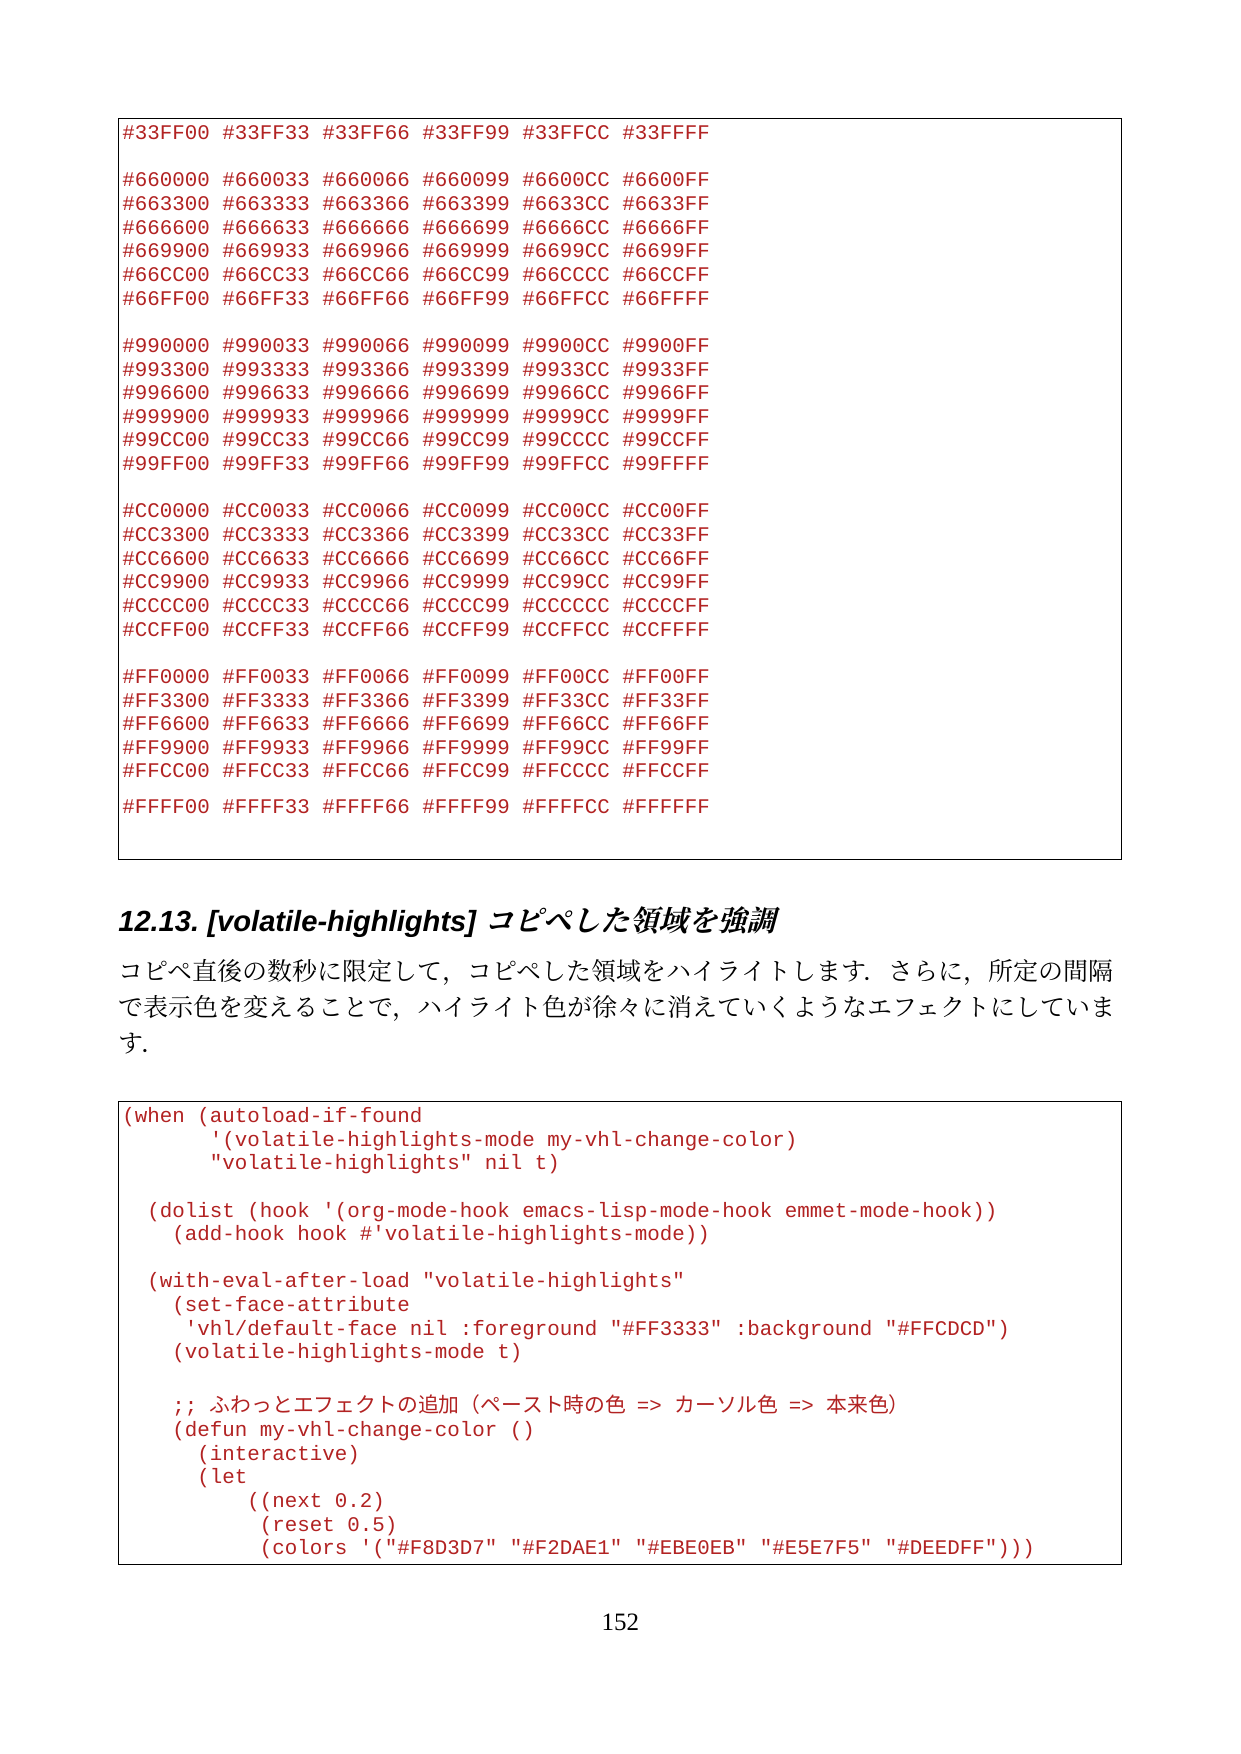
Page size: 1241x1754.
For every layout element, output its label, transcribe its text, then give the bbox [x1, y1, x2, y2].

text (set-face-attribute [119, 1290, 1121, 1314]
text #FF9900 #FF9933 #FF9966 #FF9999 #FF99CC #FF99FF [119, 733, 1121, 757]
text '(volatile-highlights-mode my-vhl-change-color) [119, 1125, 1121, 1148]
text #99CC00 #99CC33 #99CC66 #99CC99 #99CCCC #99CCFF [119, 426, 1121, 449]
text ;; ふわっとエフェクトの追加（ペースト時の色 => カーソル色 => 本来色） [119, 1385, 1121, 1415]
text #CC6600 #CC6633 #CC6666 #CC6699 #CC66CC #CC66FF [119, 544, 1121, 567]
text #660000 #660033 #660066 #660099 #6600CC #6600FF [119, 165, 1121, 189]
text (volatile-highlights-mode t) [119, 1337, 1121, 1361]
text (let [119, 1462, 1121, 1486]
text #990000 #990033 #990066 #990099 #9900CC #9900FF [119, 331, 1121, 354]
text (dolist (hook '(org-mode-hook emacs-lisp-mode-hook emmet-mode-hook)) [119, 1196, 1121, 1219]
text #666600 #666633 #666666 #666699 #6666CC #6666FF [119, 213, 1121, 236]
text (colors '("#F8D3D7" "#F2DAE1" "#EBE0EB" "#E5E7F5" "#DEEDFF"))) [119, 1533, 1121, 1564]
text (with-eval-after-load "volatile-highlights" [119, 1267, 1121, 1290]
text (interactive) [119, 1439, 1121, 1462]
text (defun my-vhl-change-color () [119, 1415, 1121, 1439]
text #CC0000 #CC0033 #CC0066 #CC0099 #CC00CC #CC00FF [119, 496, 1121, 520]
text #FFFF00 #FFFF33 #FFFF66 #FFFF99 #FFFFCC #FFFFFF [119, 793, 1121, 820]
text #99FF00 #99FF33 #99FF66 #99FF99 #99FFCC #99FFFF [119, 449, 1121, 473]
text #CC3300 #CC3333 #CC3366 #CC3399 #CC33CC #CC33FF [119, 520, 1121, 544]
text ((next 0.2) [119, 1486, 1121, 1510]
text #FFCC00 #FFCC33 #FFCC66 #FFCC99 #FFCCCC #FFCCFF [119, 757, 1121, 784]
text (add-hook hook #'volatile-highlights-mode)) [119, 1219, 1121, 1243]
text #FF6600 #FF6633 #FF6666 #FF6699 #FF66CC #FF66FF [119, 709, 1121, 733]
text #33FF00 #33FF33 #33FF66 #33FF99 #33FFCC #33FFFF [119, 119, 1121, 142]
text 'vhl/default-face nil :foreground "#FF3333" :background "#FFCDCD") [119, 1314, 1121, 1337]
text #996600 #996633 #996666 #996699 #9966CC #9966FF [119, 378, 1121, 402]
text (reset 0.5) [119, 1510, 1121, 1533]
text #CCCC00 #CCCC33 #CCCC66 #CCCC99 #CCCCCC #CCCCFF [119, 591, 1121, 615]
subtitle [volatile-highlights] コピペした領域を強調 [118, 898, 1122, 939]
text #993300 #993333 #993366 #993399 #9933CC #9933FF [119, 354, 1121, 378]
text コピペ直後の数秒に限定して，コピペした領域をハイライトします．さらに，所定の間隔で表示色を変えることで，ハイライト色が徐々に消えていくようなエフェクトにしています． [118, 952, 1122, 1088]
text "volatile-highlights" nil t) [119, 1148, 1121, 1172]
text (when (autoload-if-found [119, 1102, 1121, 1125]
text #CC9900 #CC9933 #CC9966 #CC9999 #CC99CC #CC99FF [119, 567, 1121, 591]
text #999900 #999933 #999966 #999999 #9999CC #9999FF [119, 402, 1121, 426]
text #FF0000 #FF0033 #FF0066 #FF0099 #FF00CC #FF00FF [119, 662, 1121, 686]
text #66CC00 #66CC33 #66CC66 #66CC99 #66CCCC #66CCFF [119, 260, 1121, 284]
text #FF3300 #FF3333 #FF3366 #FF3399 #FF33CC #FF33FF [119, 686, 1121, 709]
text #66FF00 #66FF33 #66FF66 #66FF99 #66FFCC #66FFFF [119, 284, 1121, 307]
text #669900 #669933 #669966 #669999 #6699CC #6699FF [119, 236, 1121, 260]
text #CCFF00 #CCFF33 #CCFF66 #CCFF99 #CCFFCC #CCFFFF [119, 615, 1121, 638]
text #663300 #663333 #663366 #663399 #6633CC #6633FF [119, 189, 1121, 213]
